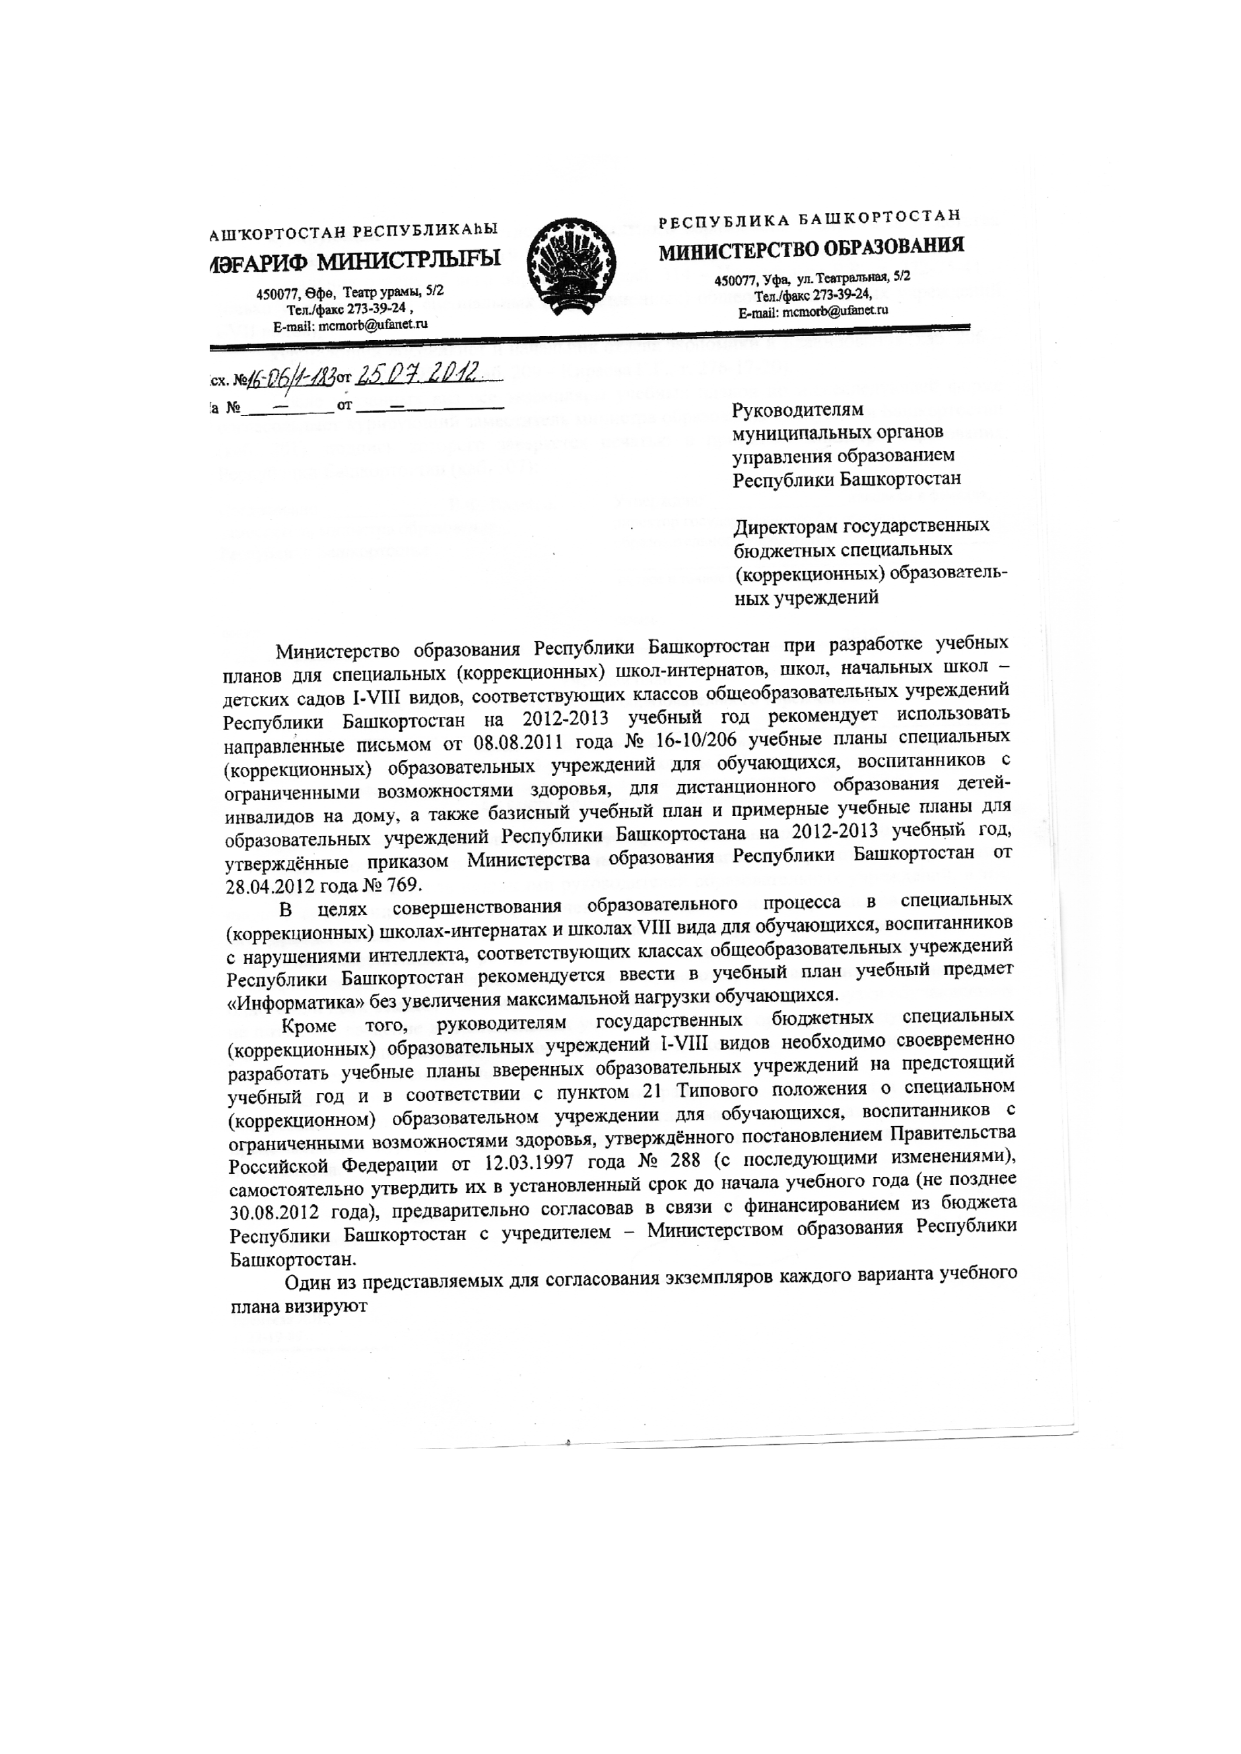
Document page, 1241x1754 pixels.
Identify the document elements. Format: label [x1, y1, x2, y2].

picture [195, 129, 1135, 1449]
